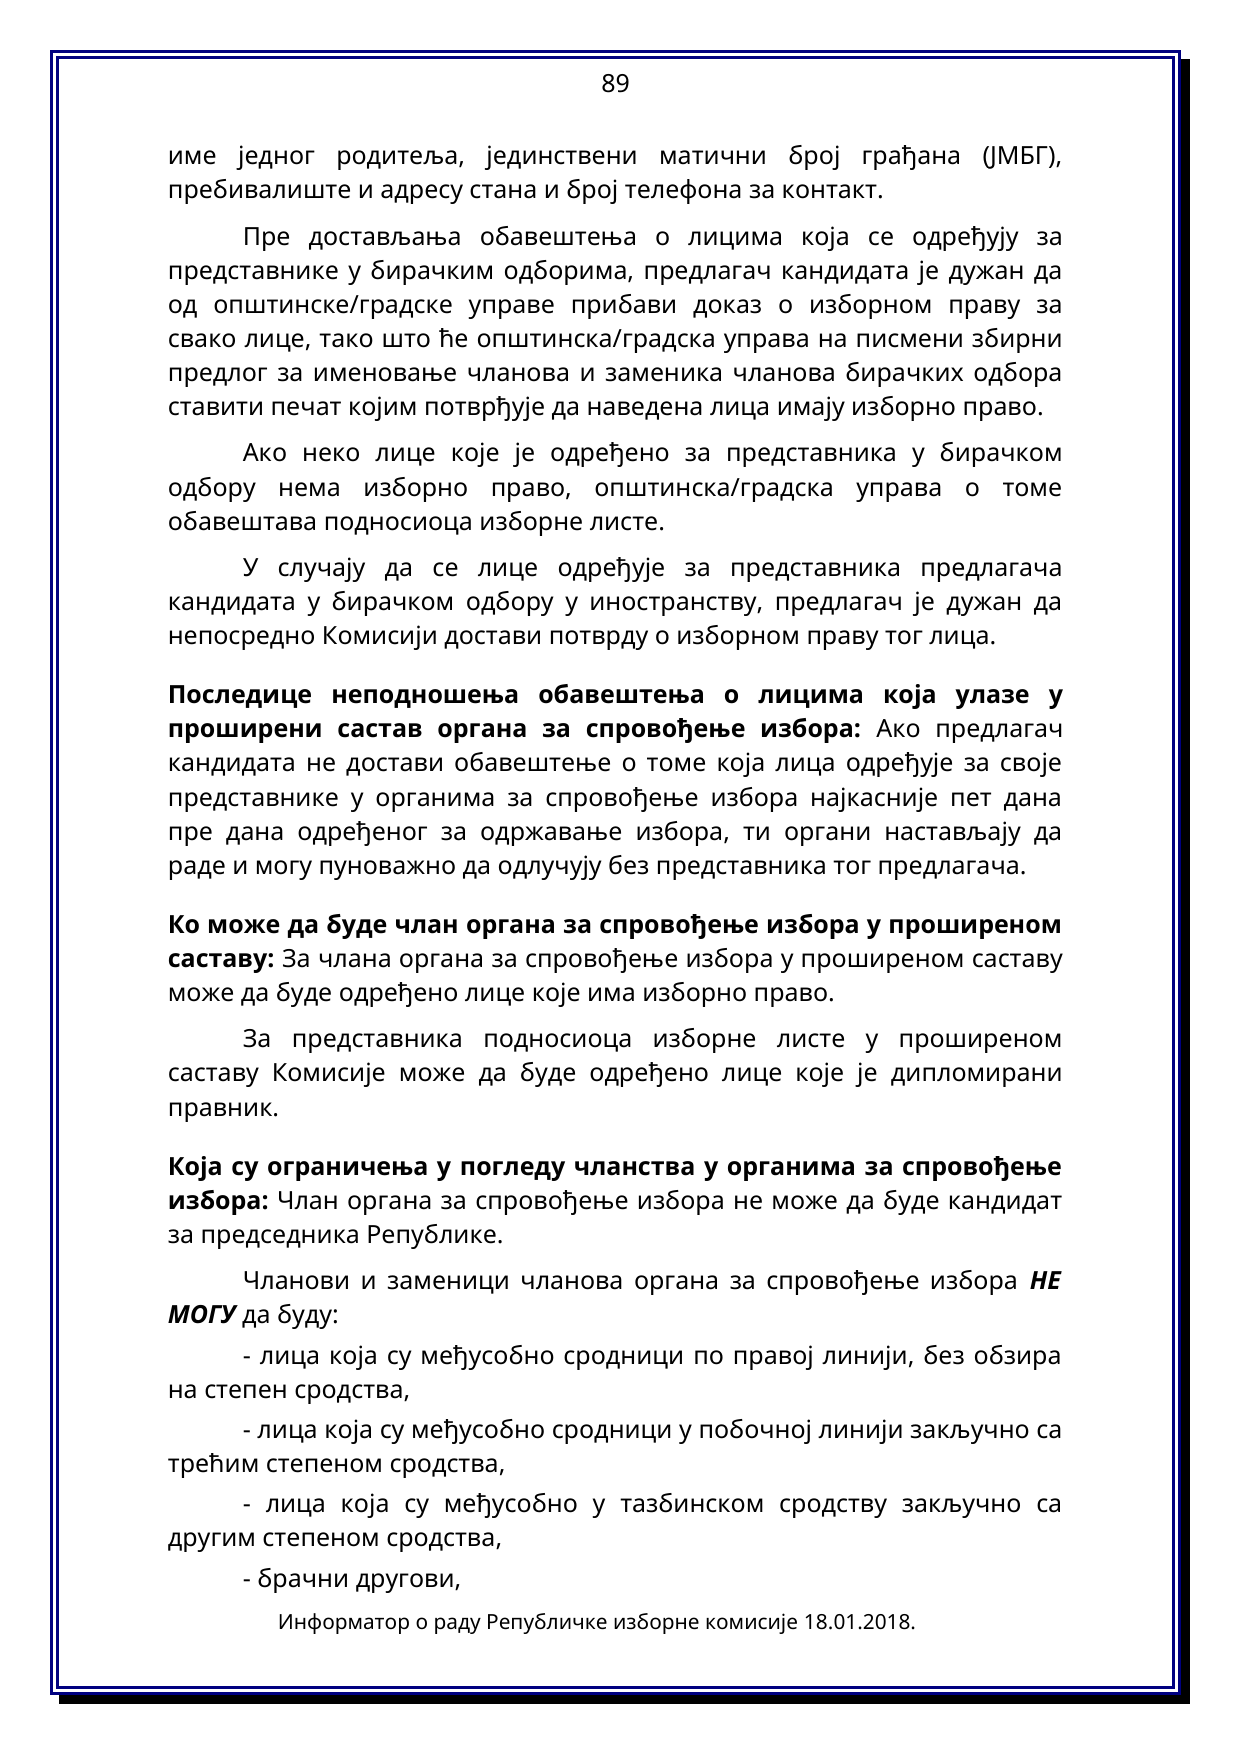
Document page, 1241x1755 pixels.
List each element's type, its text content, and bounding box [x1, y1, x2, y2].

text - лица која су међусобно у тазбинском сродству закључно са другим степеном сродства, [168, 1486, 1063, 1554]
text - лица која су међусобно сродници по правој линији, без обзира на степен сродства, [168, 1337, 1063, 1405]
text За представника подносиоца изборне листе у проширеном саставу Комисије може да буде одређено лице које је дипломирани правник. [168, 1021, 1063, 1123]
text Пре достављања обавештења о лицима која се одређују за представнике у бирачким одборима, предлагач кандидата је дужан да од општинске/градске управе прибави доказ о изборном праву за свако лице, тако што ће општинска/градска управа на писмени збирни предлог за именовање чланова и заменика чланова бирачких одбора ставити печат којим потврђује да наведена лица имају изборно право. [168, 218, 1063, 423]
text име једног родитеља, јединствени матични број грађана (ЈМБГ), пребивалиште и адресу стана и број телефона за контакт. [168, 138, 1063, 206]
text Последице неподношења обавештења о лицима која улазе у проширени састав органа за спровођење избора: Ако предлагач кандидата не достави обавештење о томе која лица одређује за своје представнике у органима за спровођење избора најкасније пет дана пре дана одређеног за одржавање избора, ти органи настављају да раде и могу пуноважно да одлучују без представника тог предлагача. [168, 677, 1063, 881]
text У случају да се лице одређује за представника предлагача кандидата у бирачком одбору у иностранству, предлагач је дужан да непосредно Комисији достави потврду о изборном праву тог лица. [168, 550, 1063, 652]
text Ко може да буде члан органа за спровођење избора у проширеном саставу: За члана органа за спровођење избора у проширеном саставу може да буде одређено лице које има изборно право. [168, 906, 1063, 1008]
text - лица која су међусобно сродници у побочној линији закључно са трећим степеном сродства, [168, 1412, 1063, 1480]
text - брачни другови, [168, 1560, 1063, 1594]
text Ако неко лице које је одређено за представника у бирачком одбору нема изборно право, општинска/градска управа о томе обавештава подносиоца изборне листе. [168, 435, 1063, 537]
text Која су ограничења у погледу чланства у органима за спровођење избора: Члан органа за спровођење избора не може да буде кандидат за председника Републике. [168, 1148, 1063, 1250]
text Чланови и заменици чланова органа за спровођење избора НЕ МОГУ да буду: [168, 1263, 1063, 1331]
